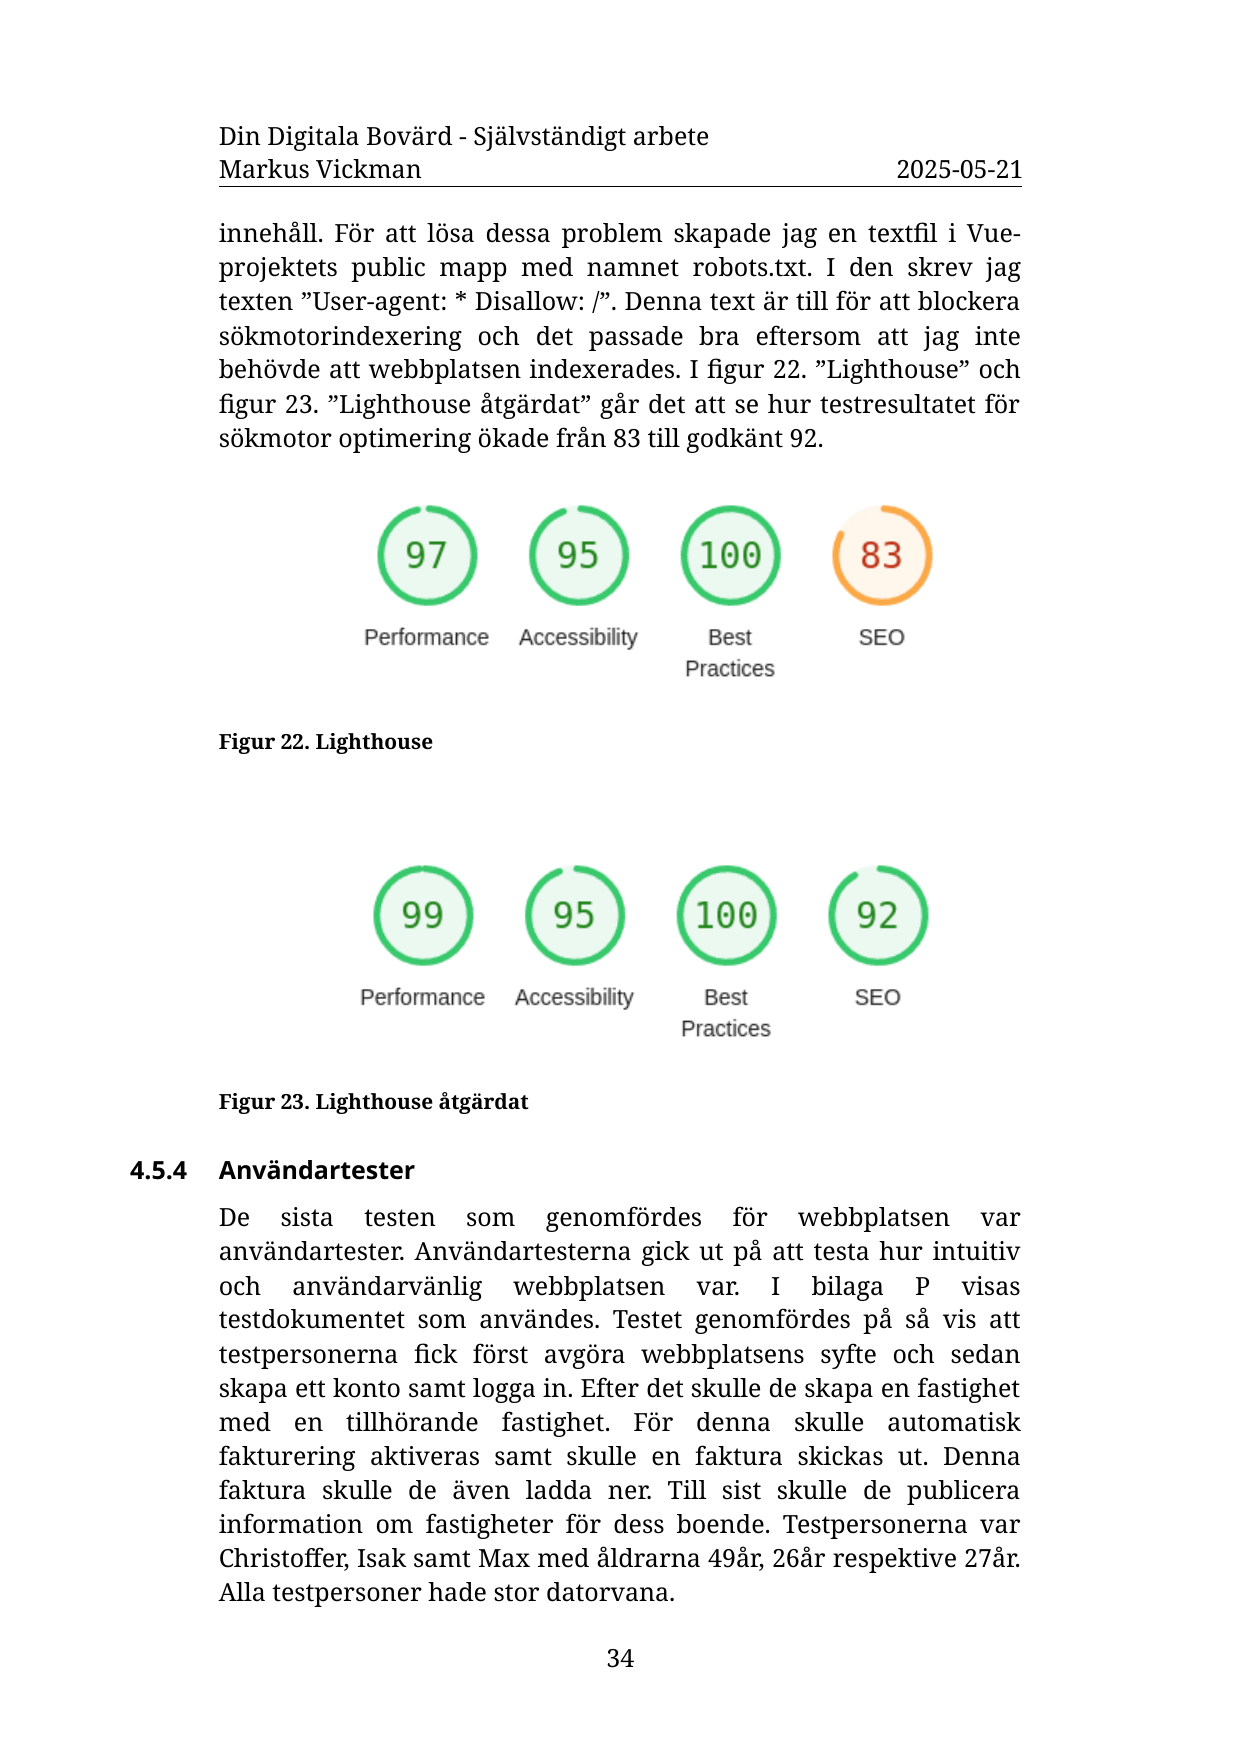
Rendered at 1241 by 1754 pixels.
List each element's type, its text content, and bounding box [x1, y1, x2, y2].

text Figur 23. Lighthouse åtgärdat [218, 1057, 1022, 1116]
text innehåll. För att lösa dessa problem skapade jag en textfil i Vue-projektets public mapp med namnet robots.txt. I den skrev jag texten ”User-agent: * Disallow: /”. Denna text är till för att blockera sökmotorindexering och det passade bra eftersom att jag inte behövde att webbplatsen indexerades. I figur 22. ”Lighthouse” och figur 23. ”Lighthouse åtgärdat” går det att se hur testresultatet för sökmotor optimering ökade från 83 till godkänt 92. [218, 216, 1022, 454]
text Figur 22. Lighthouse [218, 697, 1022, 756]
picture [187, 479, 1061, 697]
subtitle Användartester [130, 1153, 1022, 1187]
picture [183, 839, 1057, 1057]
text De sista testen som genomfördes för webbplatsen var användartester. Användartesterna gick ut på att testa hur intuitiv och användarvänlig webbplatsen var. I bilaga P visas testdokumentet som användes. Testet genomfördes på så vis att testpersonerna fick först avgöra webbplatsens syfte och sedan skapa ett konto samt logga in. Efter det skulle de skapa en fastighet med en tillhörande fastighet. För denna skulle automatisk fakturering aktiveras samt skulle en faktura skickas ut. Denna faktura skulle de även ladda ner. Till sist skulle de publicera information om fastigheter för dess boende. Testpersonerna var Christoffer, Isak samt Max med åldrarna 49år, 26år respektive 27år. Alla testpersoner hade stor datorvana. [218, 1200, 1022, 1609]
